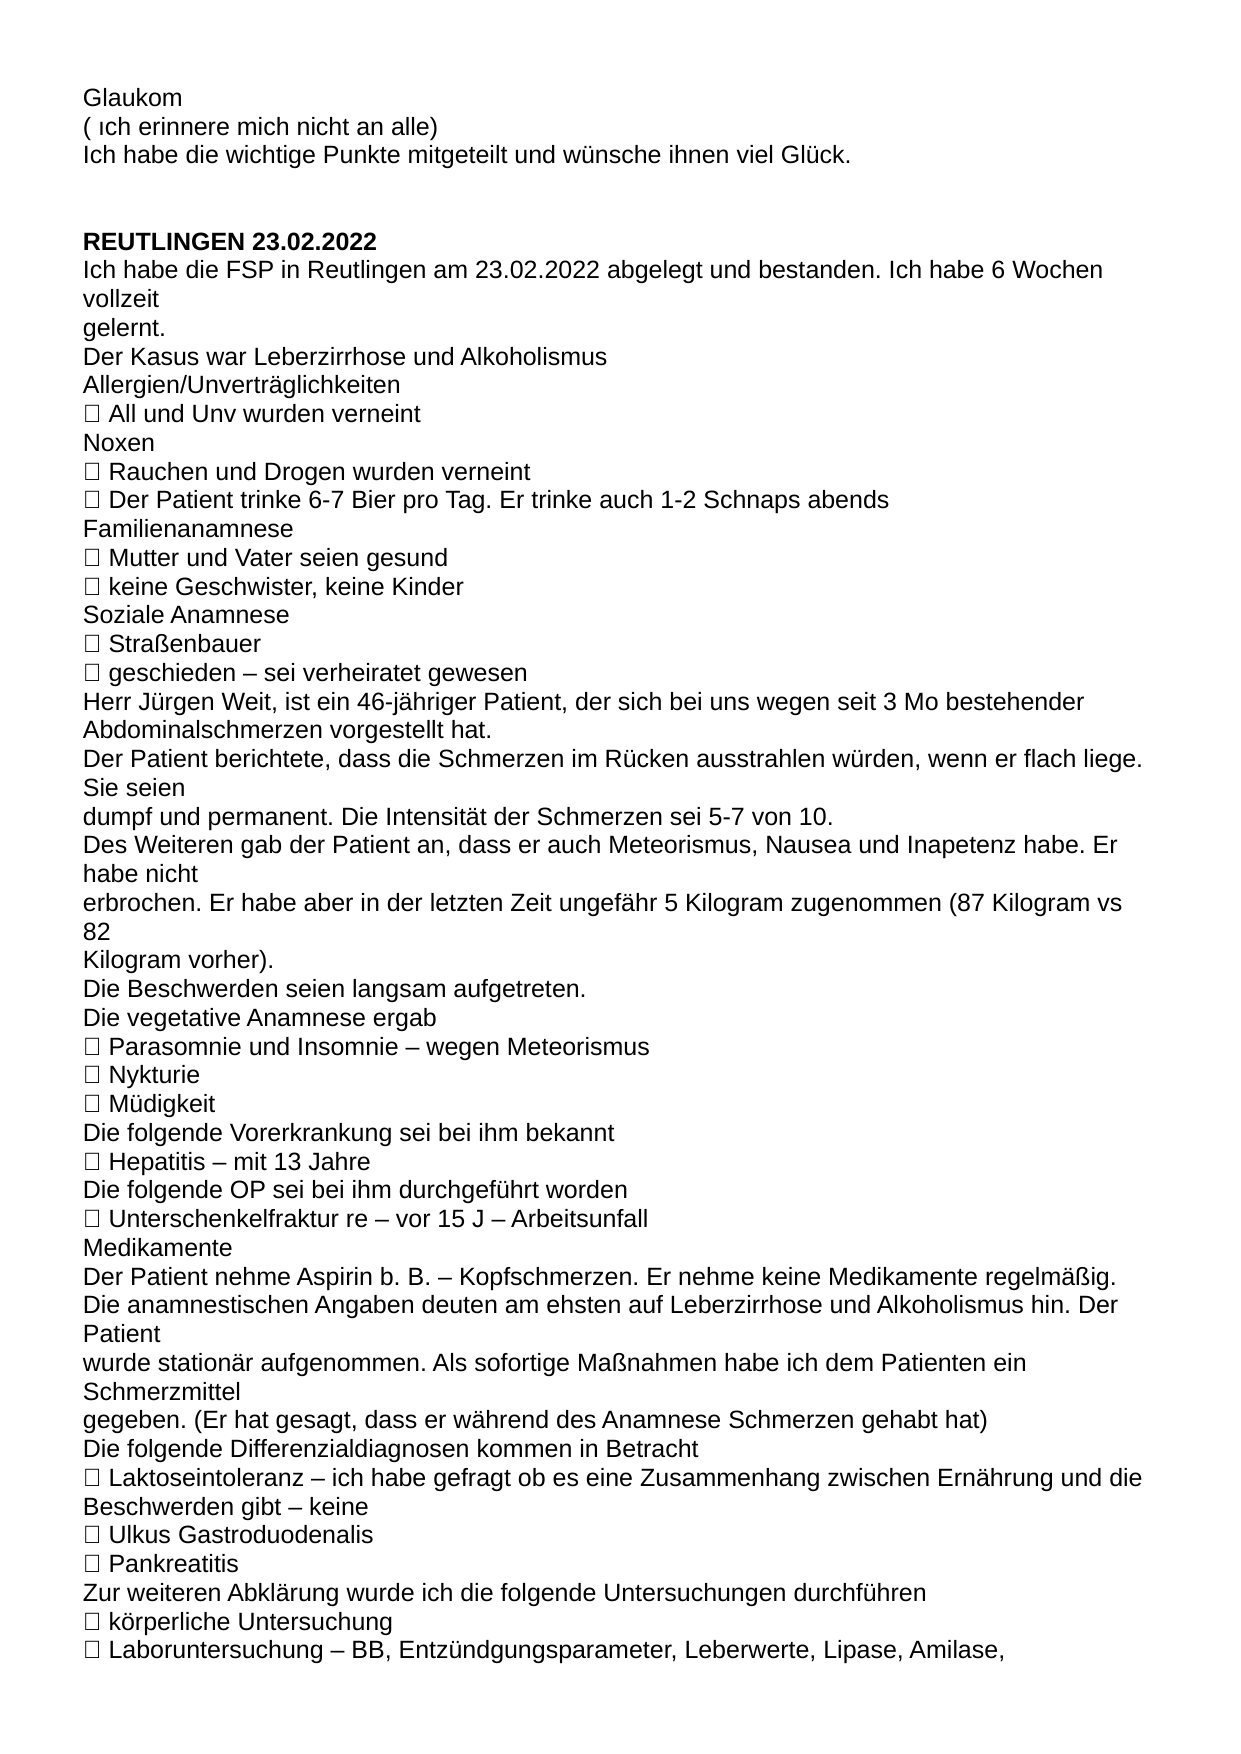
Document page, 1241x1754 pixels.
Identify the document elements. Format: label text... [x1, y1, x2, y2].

text gegeben. (Er hat gesagt, dass er während des Anamnese Schmerzen gehabt hat) [83, 1405, 1157, 1434]
text Glaukom [83, 83, 1157, 111]
text wurde stationär aufgenommen. Als sofortige Maßnahmen habe ich dem Patienten ein Schmerzmittel [83, 1348, 1157, 1405]
text Noxen [83, 428, 1157, 456]
text gelernt. [83, 313, 1157, 341]
text  keine Geschwister, keine Kinder [83, 571, 1157, 600]
text REUTLINGEN 23.02.2022 [83, 226, 1157, 255]
text  Rauchen und Drogen wurden verneint [83, 456, 1157, 485]
text Zur weiteren Abklärung wurde ich die folgende Untersuchungen durchführen [83, 1578, 1157, 1606]
text  Laboruntersuchung – BB, Entzündgungsparameter, Leberwerte, Lipase, Amilase, [83, 1635, 1157, 1664]
text dumpf und permanent. Die Intensität der Schmerzen sei 5-7 von 10. [83, 801, 1157, 830]
text Medikamente [83, 1233, 1157, 1261]
text  Unterschenkelfraktur re – vor 15 J – Arbeitsunfall [83, 1204, 1157, 1233]
text Der Kasus war Leberzirrhose und Alkoholismus [83, 341, 1157, 370]
text  Der Patient trinke 6-7 Bier pro Tag. Er trinke auch 1-2 Schnaps abends [83, 485, 1157, 514]
text Die folgende Differenzialdiagnosen kommen in Betracht [83, 1434, 1157, 1463]
text Die folgende Vorerkrankung sei bei ihm bekannt [83, 1118, 1157, 1146]
text  Ulkus Gastroduodenalis [83, 1520, 1157, 1549]
text Familienanamnese [83, 514, 1157, 543]
text Ich habe die FSP in Reutlingen am 23.02.2022 abgelegt und bestanden. Ich habe 6 Wochen vollzeit [83, 255, 1157, 313]
text  Pankreatitis [83, 1549, 1157, 1578]
text  geschieden – sei verheiratet gewesen [83, 658, 1157, 686]
text  Müdigkeit [83, 1089, 1157, 1118]
text  Hepatitis – mit 13 Jahre [83, 1146, 1157, 1175]
text Herr Jürgen Weit, ist ein 46-jähriger Patient, der sich bei uns wegen seit 3 Mo bestehender [83, 686, 1157, 715]
text ( ıch erinnere mich nicht an alle) [83, 111, 1157, 140]
text  All und Unv wurden verneint [83, 399, 1157, 428]
text erbrochen. Er habe aber in der letzten Zeit ungefähr 5 Kilogram zugenommen (87 Kilogram vs 82 [83, 888, 1157, 945]
text  Nykturie [83, 1060, 1157, 1089]
text Die anamnestischen Angaben deuten am ehsten auf Leberzirrhose und Alkoholismus hin. Der Patient [83, 1290, 1157, 1348]
text  Straßenbauer [83, 629, 1157, 658]
text  Parasomnie und Insomnie – wegen Meteorismus [83, 1031, 1157, 1060]
text Ich habe die wichtige Punkte mitgeteilt und wünsche ihnen viel Glück. [83, 140, 1157, 169]
text Die vegetative Anamnese ergab [83, 1003, 1157, 1031]
text Der Patient nehme Aspirin b. B. – Kopfschmerzen. Er nehme keine Medikamente regelmäßig. [83, 1261, 1157, 1290]
text Der Patient berichtete, dass die Schmerzen im Rücken ausstrahlen würden, wenn er flach liege. Sie seien [83, 744, 1157, 801]
text Die folgende OP sei bei ihm durchgeführt worden [83, 1175, 1157, 1204]
text  körperliche Untersuchung [83, 1606, 1157, 1635]
text Allergien/Unverträglichkeiten [83, 370, 1157, 399]
text Beschwerden gibt – keine [83, 1491, 1157, 1520]
text Kilogram vorher). [83, 945, 1157, 974]
text  Mutter und Vater seien gesund [83, 543, 1157, 571]
text Soziale Anamnese [83, 600, 1157, 629]
text Abdominalschmerzen vorgestellt hat. [83, 715, 1157, 744]
text Des Weiteren gab der Patient an, dass er auch Meteorismus, Nausea und Inapetenz habe. Er habe nicht [83, 830, 1157, 888]
text  Laktoseintoleranz – ich habe gefragt ob es eine Zusammenhang zwischen Ernährung und die [83, 1463, 1157, 1491]
text Die Beschwerden seien langsam aufgetreten. [83, 974, 1157, 1003]
